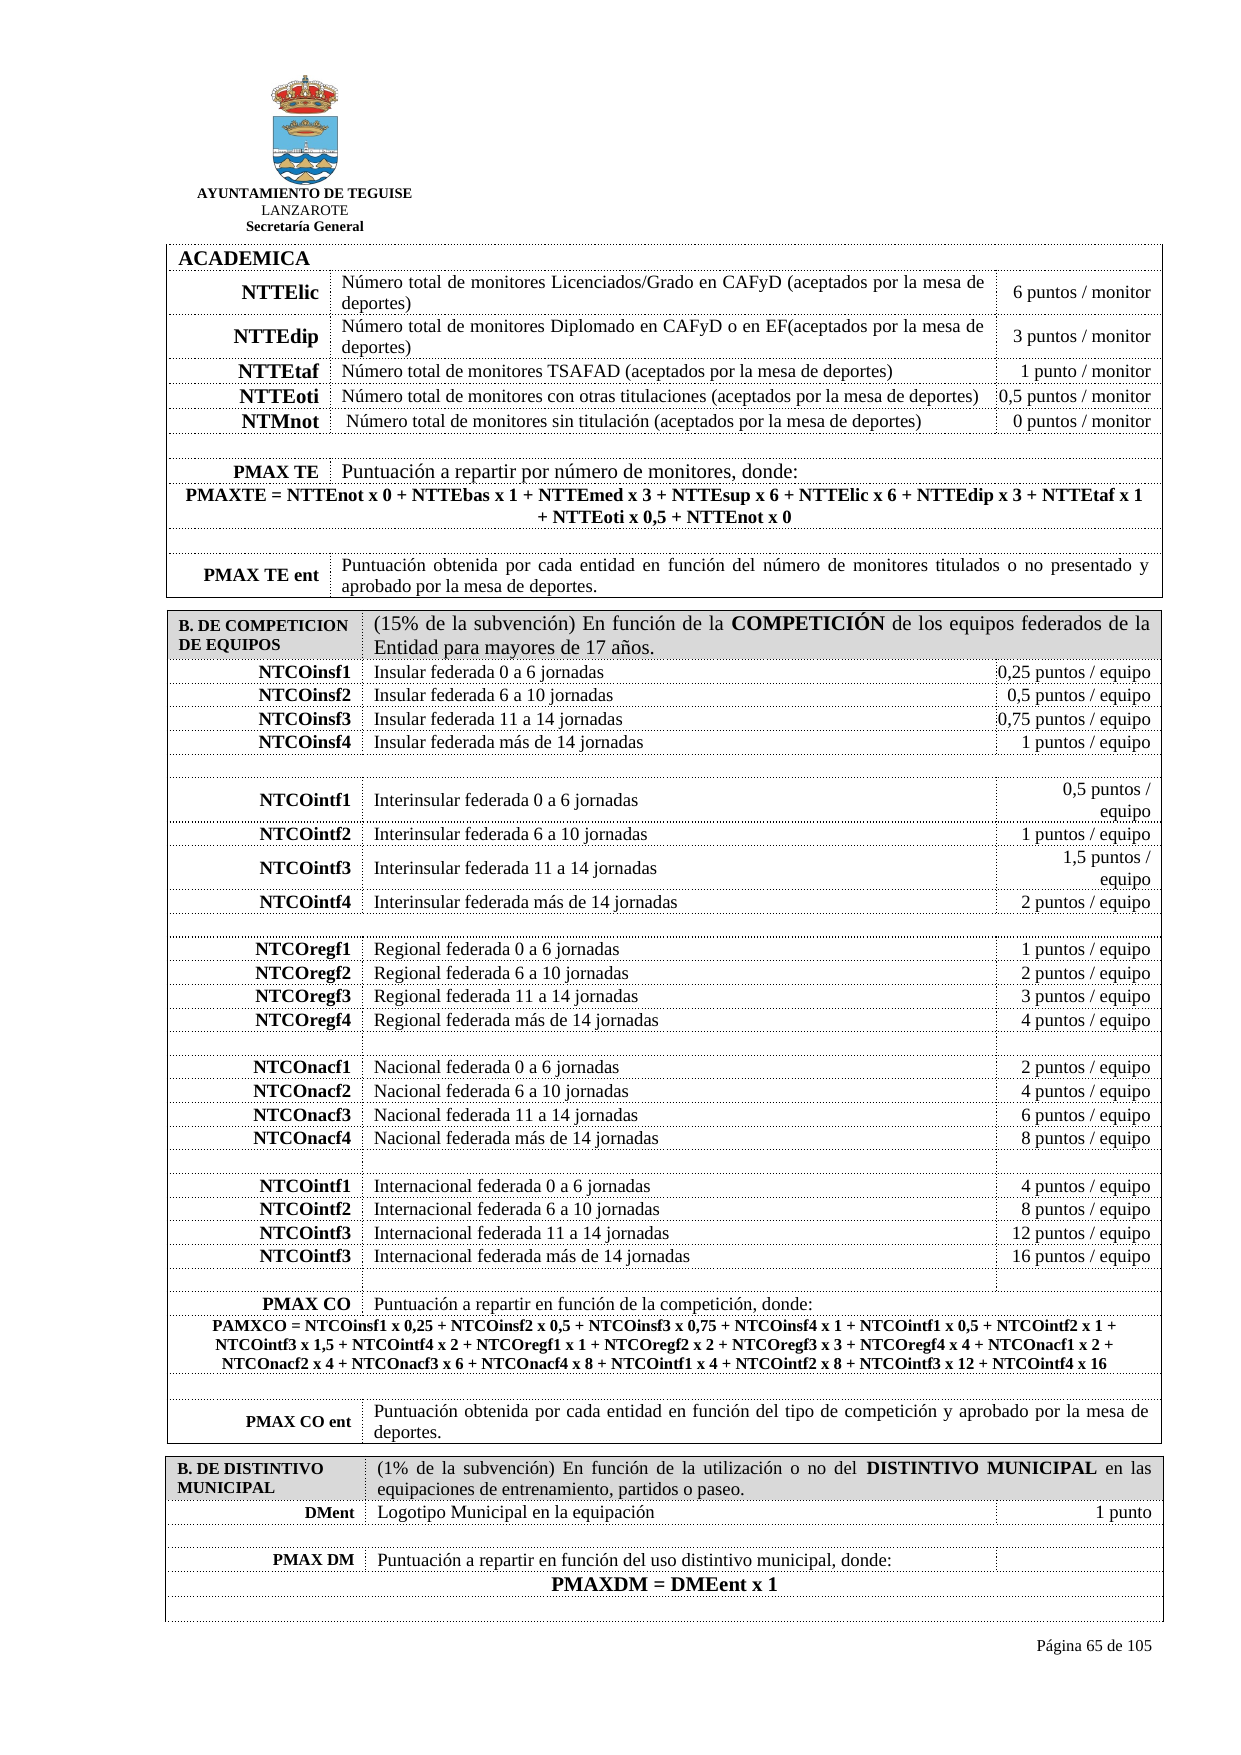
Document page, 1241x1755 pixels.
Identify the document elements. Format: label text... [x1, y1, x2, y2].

table_cell 8 puntos / equipo [997, 1197, 1161, 1220]
table_cell NTCOnacf1 [168, 1055, 362, 1078]
table_cell [362, 1268, 997, 1291]
table_cell [168, 1149, 362, 1173]
table_cell Internacional federada más de 14 jornadas [362, 1244, 997, 1267]
table_cell Insular federada 0 a 6 jornadas [362, 659, 997, 683]
table_cell NTCOregf1 [168, 936, 362, 960]
table_cell 1 puntos / equipo [997, 936, 1161, 960]
table_cell NTCOnacf3 [168, 1102, 362, 1126]
table_cell Puntuación a repartir por número de monitores, donde: [330, 458, 1162, 483]
table_cell Insular federada más de 14 jornadas [362, 730, 997, 753]
table_cell 2 puntos / equipo [997, 889, 1161, 913]
table_cell 1 puntos / equipo [997, 821, 1161, 845]
table_cell 0,5 puntos / equipo [997, 777, 1161, 821]
table_cell Regional federada 11 a 14 jornadas [362, 984, 997, 1007]
table_cell 0,5 puntos / monitor [997, 383, 1162, 408]
table_cell Insular federada 6 a 10 jornadas [362, 683, 997, 706]
table_cell NTCOnacf4 [168, 1126, 362, 1149]
table_cell Interinsular federada 11 a 14 jornadas [362, 845, 997, 889]
table_cell Puntuación obtenida por cada entidad en función del tipo de competición y aprobado por la mesa de deportes. [362, 1399, 1161, 1443]
table_cell PMAX CO [168, 1291, 362, 1315]
table_cell NTCOintf3 [168, 1244, 362, 1267]
table_cell Internacional federada 11 a 14 jornadas [362, 1220, 997, 1244]
table_cell PMAXDM = DMEent x 1 [166, 1571, 1163, 1596]
table_cell 4 puntos / equipo [997, 1173, 1161, 1197]
table_cell 2 puntos / equipo [997, 960, 1161, 984]
table_cell [168, 754, 1161, 777]
table_cell NTTElic [167, 270, 330, 314]
table_cell 4 puntos / equipo [997, 1078, 1161, 1102]
table_cell 0,75 puntos / equipo [997, 706, 1161, 730]
table_cell Número total de monitores Diplomado en CAFyD o en EF(aceptados por la mesa de deportes) [330, 314, 997, 358]
table_cell Interinsular federada 0 a 6 jornadas [362, 777, 997, 821]
table_cell [362, 1149, 997, 1173]
table_cell NTCOinsf4 [168, 730, 362, 753]
table_header B. DE COMPETICION DE EQUIPOS [168, 611, 362, 659]
table_cell 4 puntos / equipo [997, 1008, 1161, 1031]
table_cell Nacional federada 0 a 6 jornadas [362, 1055, 997, 1078]
table_header B. DE DISTINTIVO MUNICIPAL [166, 1457, 366, 1500]
table_cell Puntuación obtenida por cada entidad en función del número de monitores titulados o no presentado y aprobado por la mesa de deportes. [330, 553, 1162, 597]
table_cell PMAX DM [166, 1547, 366, 1571]
table_cell [168, 1031, 362, 1055]
table_cell Regional federada 6 a 10 jornadas [362, 960, 997, 984]
table_cell 6 puntos / monitor [997, 270, 1162, 314]
table_cell 0,5 puntos / equipo [997, 683, 1161, 706]
table_cell [167, 528, 1162, 553]
table_cell NTCOintf1 [168, 1173, 362, 1197]
table_cell NTCOregf2 [168, 960, 362, 984]
table_cell Regional federada 0 a 6 jornadas [362, 936, 997, 960]
table_cell 12 puntos / equipo [997, 1220, 1161, 1244]
table_cell Nacional federada 6 a 10 jornadas [362, 1078, 997, 1102]
table_cell NTCOintf2 [168, 1197, 362, 1220]
table_cell [168, 1268, 362, 1291]
table_cell NTCOnacf2 [168, 1078, 362, 1102]
table_cell [167, 433, 1162, 458]
table_cell Insular federada 11 a 14 jornadas [362, 706, 997, 730]
table_cell Internacional federada 6 a 10 jornadas [362, 1197, 997, 1220]
table_cell 0 puntos / monitor [997, 408, 1162, 433]
table_cell NTCOintf1 [168, 777, 362, 821]
table_cell Interinsular federada más de 14 jornadas [362, 889, 997, 913]
table_cell NTTEoti [167, 383, 330, 408]
table_cell NTCOintf4 [168, 889, 362, 913]
table_cell [362, 1031, 997, 1055]
table_cell DMent [166, 1500, 366, 1523]
table_cell NTCOinsf1 [168, 659, 362, 683]
table_cell PMAX TE [167, 458, 330, 483]
table_cell [997, 1149, 1161, 1173]
table_cell [168, 913, 1161, 936]
table_cell [166, 1524, 1163, 1547]
table_cell Número total de monitores sin titulación (aceptados por la mesa de deportes) [330, 408, 997, 433]
table_cell 2 puntos / equipo [997, 1055, 1161, 1078]
table_cell Puntuación a repartir en función del uso distintivo municipal, donde: [366, 1547, 997, 1571]
table_header (1% de la subvención) En función de la utilización o no del DISTINTIVO MUNICIPAL en las equipaciones de entrenamiento, partidos o paseo. [366, 1457, 1163, 1500]
table_cell PAMXCO = NTCOinsf1 x 0,25 + NTCOinsf2 x 0,5 + NTCOinsf3 x 0,75 + NTCOinsf4 x 1 + NTCOintf1 x 0,5 + NTCOintf2 x 1 + NTCOintf3 x 1,5 + NTCOintf4 x 2 + NTCOregf1 x 1 + NTCOregf2 x 2 + NTCOregf3 x 3 + NTCOregf4 x 4 + NTCOnacf1 x 2 + NTCOnacf2 x 4 + NTCOnacf3 x 6 + NTCOnacf4 x 8 + NTCOintf1 x 4 + NTCOintf2 x 8 + NTCOintf3 x 12 + NTCOintf4 x 16 [168, 1315, 1161, 1373]
table_cell NTCOinsf3 [168, 706, 362, 730]
table_cell 8 puntos / equipo [997, 1126, 1161, 1149]
table_cell Número total de monitores con otras titulaciones (aceptados por la mesa de deportes) [330, 383, 997, 408]
table_cell ACADEMICA [167, 244, 1162, 269]
table_cell PMAXTE = NTTEnot x 0 + NTTEbas x 1 + NTTEmed x 3 + NTTEsup x 6 + NTTElic x 6 + NTTEdip x 3 + NTTEtaf x 1 + NTTEoti x 0,5 + NTTEnot x 0 [167, 483, 1162, 527]
table_cell Número total de monitores TSAFAD (aceptados por la mesa de deportes) [330, 358, 997, 383]
table_cell NTCOregf4 [168, 1008, 362, 1031]
table_cell Interinsular federada 6 a 10 jornadas [362, 821, 997, 845]
table_cell NTCOintf3 [168, 1220, 362, 1244]
table_cell Internacional federada 0 a 6 jornadas [362, 1173, 997, 1197]
table_cell [997, 1268, 1161, 1291]
table_cell 3 puntos / equipo [997, 984, 1161, 1007]
table_cell Logotipo Municipal en la equipación [366, 1500, 997, 1523]
table_cell [168, 1373, 1161, 1398]
table_cell [166, 1596, 1163, 1621]
table_cell 1 punto [997, 1500, 1163, 1523]
table_cell NTCOregf3 [168, 984, 362, 1007]
table_header (15% de la subvención) En función de la COMPETICIÓN de los equipos federados de la Entidad para mayores de 17 años. [362, 611, 1161, 659]
table_cell 1 puntos / equipo [997, 730, 1161, 753]
table_cell NTCOinsf2 [168, 683, 362, 706]
table_cell PMAX TE ent [167, 553, 330, 597]
table_cell NTCOintf3 [168, 845, 362, 889]
table_cell Regional federada más de 14 jornadas [362, 1008, 997, 1031]
table_cell NTTEdip [167, 314, 330, 358]
table_cell PMAX CO ent [168, 1399, 362, 1443]
table_cell [997, 1547, 1163, 1571]
table_cell 1 punto / monitor [997, 358, 1162, 383]
table_cell 0,25 puntos / equipo [997, 659, 1161, 683]
table_cell Nacional federada más de 14 jornadas [362, 1126, 997, 1149]
table_cell NTMnot [167, 408, 330, 433]
table_cell 6 puntos / equipo [997, 1102, 1161, 1126]
table_cell Nacional federada 11 a 14 jornadas [362, 1102, 997, 1126]
table_cell [997, 1031, 1161, 1055]
table_cell Puntuación a repartir en función de la competición, donde: [362, 1291, 1161, 1315]
table_cell Número total de monitores Licenciados/Grado en CAFyD (aceptados por la mesa de deportes) [330, 270, 997, 314]
table_cell 3 puntos / monitor [997, 314, 1162, 358]
table_cell NTCOintf2 [168, 821, 362, 845]
table_cell 1,5 puntos / equipo [997, 845, 1161, 889]
table_cell 16 puntos / equipo [997, 1244, 1161, 1267]
table_cell NTTEtaf [167, 358, 330, 383]
